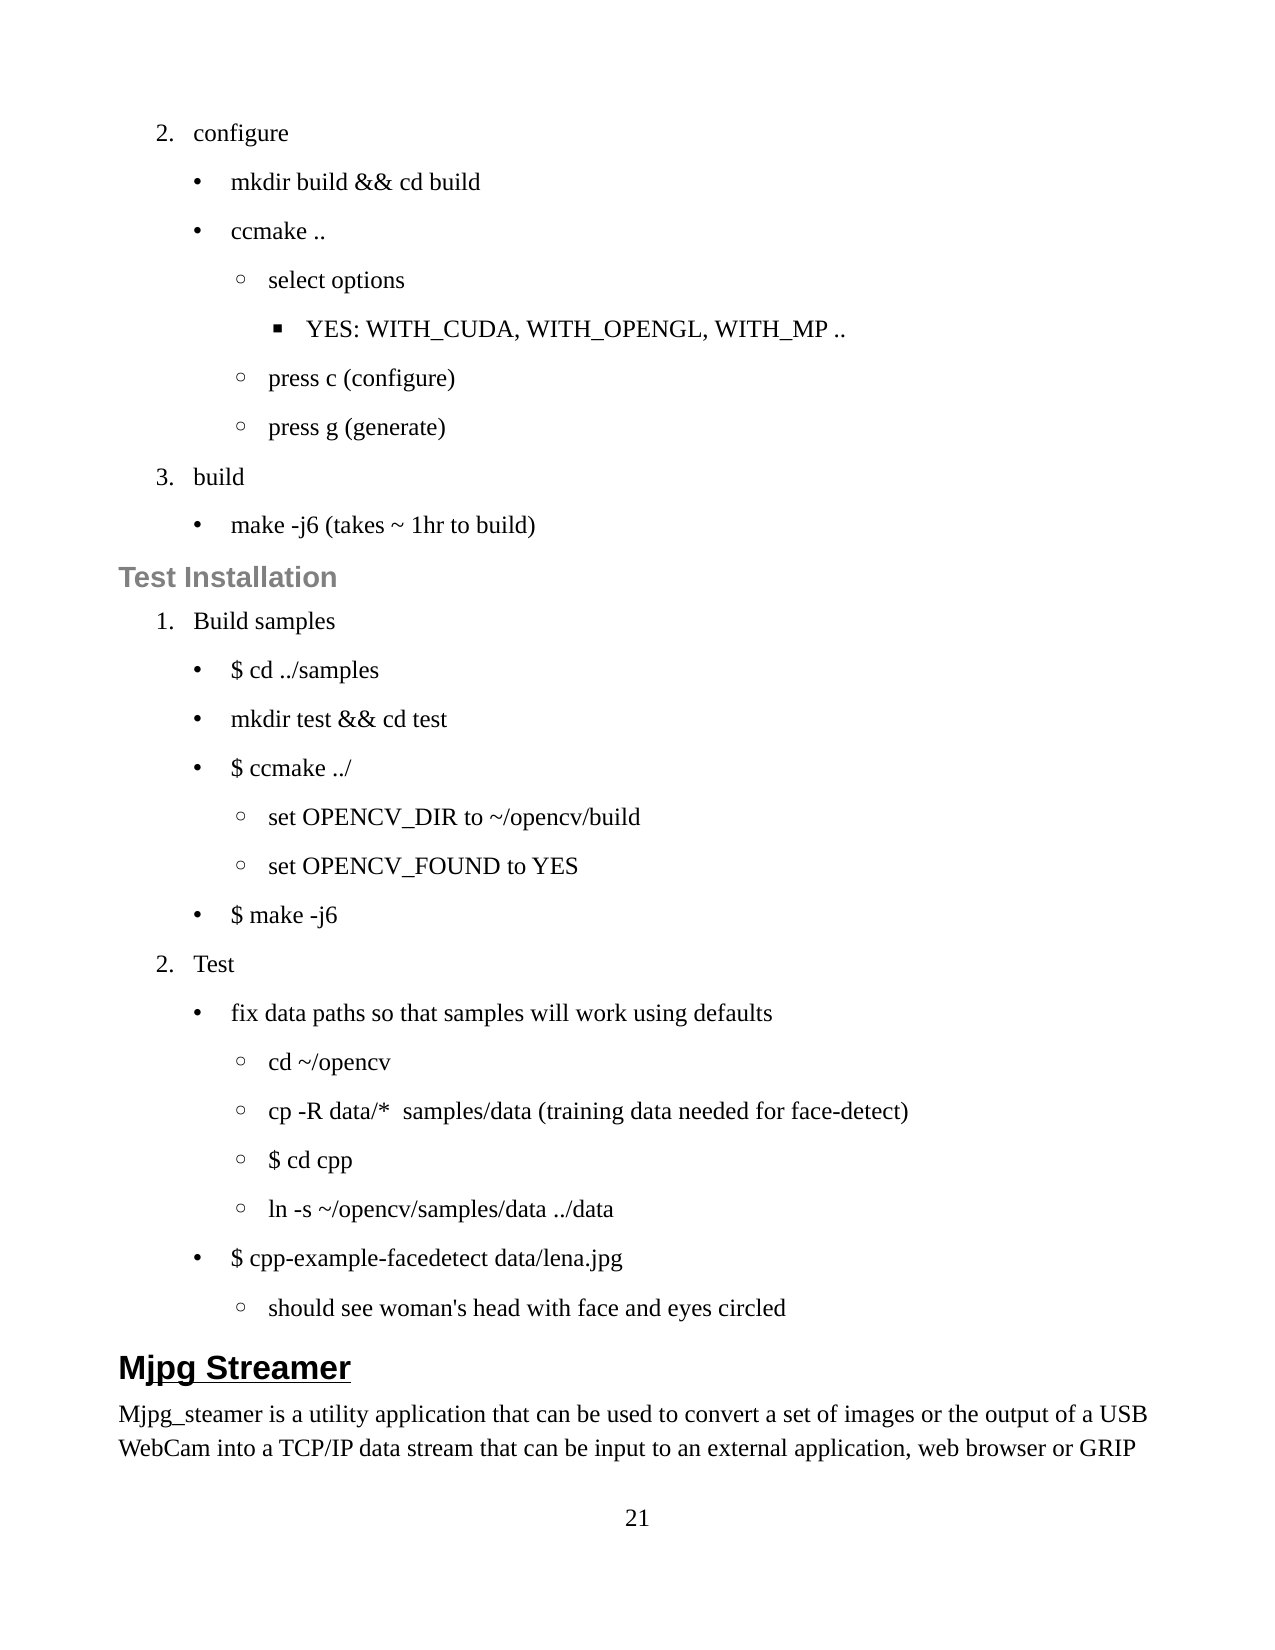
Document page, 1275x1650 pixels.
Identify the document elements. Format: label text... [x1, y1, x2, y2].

list Build samples [156, 606, 1157, 634]
list select options [231, 265, 1157, 294]
list configure [156, 118, 1157, 147]
list $ cd ../samples [193, 655, 1157, 683]
list $ cpp-example-facedetect data/lena.jpg [193, 1243, 1157, 1272]
list $ ccmake ../ [193, 753, 1157, 782]
list YES: WITH_CUDA, WITH_OPENGL, WITH_MP .. [268, 314, 1157, 343]
list press g (generate) [231, 412, 1157, 441]
list press c (configure) [231, 363, 1157, 392]
list $ make -j6 [193, 900, 1157, 929]
list should see woman's head with face and eyes circled [231, 1293, 1157, 1321]
list set OPENCV_DIR to ~/opencv/build [231, 802, 1157, 831]
list Test [156, 949, 1157, 978]
subtitle Mjpg Streamer [118, 1348, 1157, 1387]
list cd ~/opencv [231, 1047, 1157, 1076]
list $ cd cpp [231, 1145, 1157, 1174]
text Mjpg_steamer is a utility application that can be used to convert a set of images or the output of a USB WebCam into a TCP/IP data stream that can be input to an external application, web browser or GRIP [118, 1399, 1157, 1462]
subtitle Test Installation [118, 560, 1157, 593]
list build [156, 462, 1157, 490]
list fix data paths so that samples will work using defaults [193, 998, 1157, 1027]
list mkdir build && cd build [193, 167, 1157, 196]
list mkdir test && cd test [193, 704, 1157, 733]
list ln -s ~/opencv/samples/data ../data [231, 1194, 1157, 1223]
list ccmake .. [193, 216, 1157, 245]
list set OPENCV_FOUND to YES [231, 851, 1157, 880]
list cp -R data/* samples/data (training data needed for face-detect) [231, 1096, 1157, 1125]
list make -j6 (takes ~ 1hr to build) [193, 511, 1157, 539]
